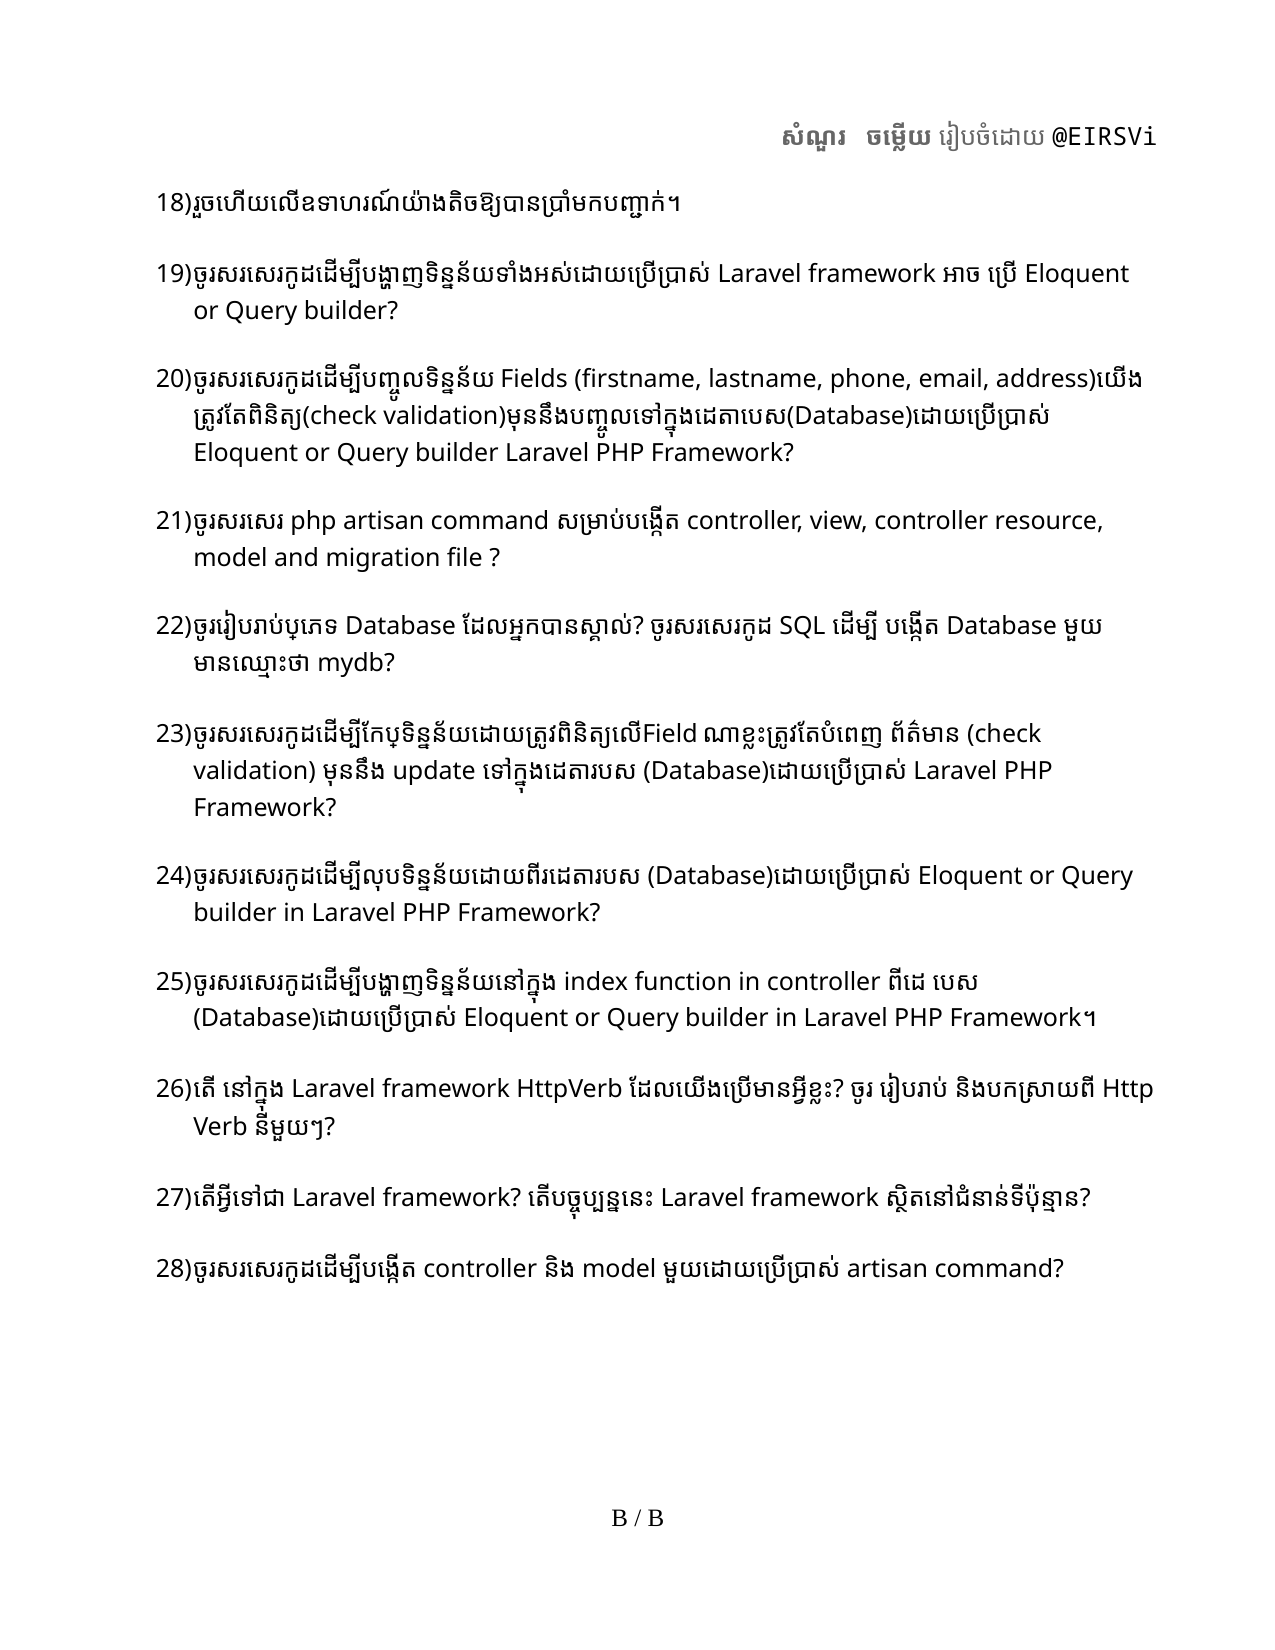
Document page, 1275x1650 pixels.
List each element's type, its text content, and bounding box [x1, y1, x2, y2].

list ចូរសរសេរកូដដើម្បីលុបទិន្នន័យដោយពីរដេតារបស (Database)ដោយប្រើប្រាស់ Eloquent or Query builder in Laravel PHP Framework? [156, 858, 1157, 929]
list ចូរសរសេរកូដដើម្បីបញ្ចូលទិន្នន័យFields​​​ (firstname, lastname, phone, email, address)យើងត្រូវតែពិនិត្យ(check validation)មុននឹងបញ្ចូលទៅក្នុងដេតាបេស(Database)ដោយប្រើប្រាស់ Eloquent or Query builder Laravel PHP Framework? [156, 361, 1157, 469]
list ចូររៀបរាប់ប្រភេទ Database ដែលអ្នកបានស្គាល់? ចូរសរសេរកូដ SQL ដើម្បី បង្កើត Database មួយមានឈ្មោះថា mydb? [156, 608, 1157, 682]
list ចូរសរសេរកូដដើម្បីបង្កើត controller និង model មួយដោយប្រើប្រាស់ artisan command? [156, 1250, 1157, 1287]
list ចូរសរសេរកូដដើម្បីកែប្រែទិន្នន័យដោយត្រូវពិនិត្យលើFieldណាខ្លះត្រូវតែបំពេញ ព័ត៌មាន (check validation) មុននឹង update ទៅក្នុងដេតារបស (Database)ដោយប្រើប្រាស់ Laravel PHP Framework? [156, 716, 1157, 824]
list តើអ្វីទៅជា Laravel framework? តើបច្ចុប្បន្ននេះ Laravel framework ស្ថិតនៅជំនាន់ទីប៉ុន្មាន? [156, 1179, 1157, 1216]
list តើ នៅក្នុង Laravel framework HttpVerb ដែលយើងប្រើមានអ្វីខ្លះ? ចូរ រៀបរាប់ និងបកស្រាយពី Http Verb នីមួយៗ? [156, 1071, 1157, 1145]
list រួចហើយលើឧទាហរណ៍យ៉ាងតិចឱ្យបានប្រាំមកបញ្ជាក់។ [156, 184, 1157, 222]
list ចូរសរសេរកូដដើម្បីបង្ហាញទិន្នន័យនៅក្នុង index function in controller ពីដេ បេស (Database)ដោយប្រើប្រាស់ Eloquent or Query builder in Laravel PHP Framework។ [156, 963, 1157, 1037]
list ចូរសរសេរកូដដើម្បីបង្ហាញទិន្នន័យទាំងអស់ដោយប្រើប្រាស់ Laravel framework អាច ប្រើ Eloquent or Query builder? [156, 256, 1157, 327]
list ចូរសរសេរ php artisan command សម្រាប់បង្កើត controller, view, controller resource, model and migration file​ ? [156, 503, 1157, 574]
